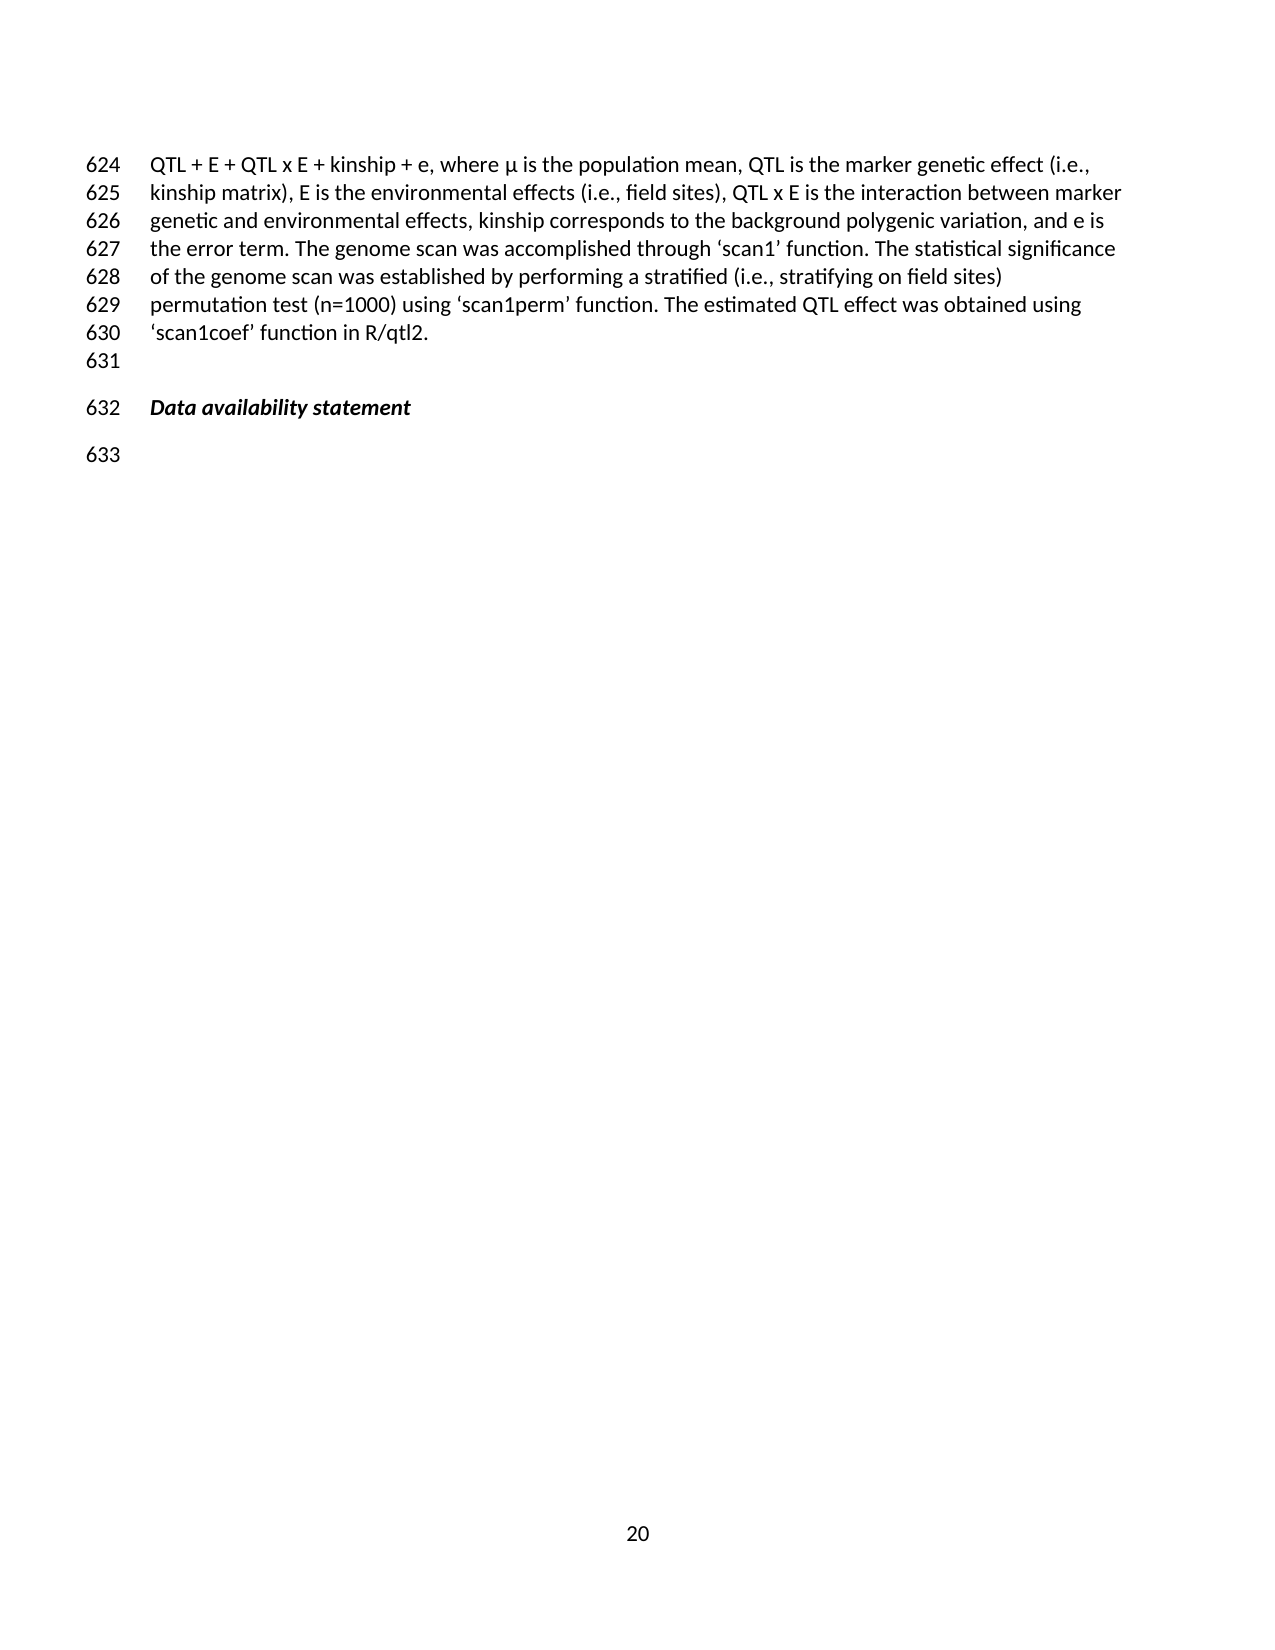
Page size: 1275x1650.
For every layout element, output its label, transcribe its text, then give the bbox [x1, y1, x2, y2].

text QTL + E + QTL x E + kinship + e, where µ is the population mean, QTL is the marker genetic effect (i.e., kinship matrix), E is the environmental effects (i.e., field sites), QTL x E is the interaction between marker genetic and environmental effects, kinship corresponds to the background polygenic variation, and e is the error term. The genome scan was accomplished through ‘scan1’ function. The statistical significance of the genome scan was established by performing a stratified (i.e., stratifying on field sites) permutation test (n=1000) using ‘scan1perm’ function. The estimated QTL effect was obtained using ‘scan1coef’ function in R/qtl2. [150, 150, 1125, 346]
text Data availability statement [150, 393, 1125, 421]
